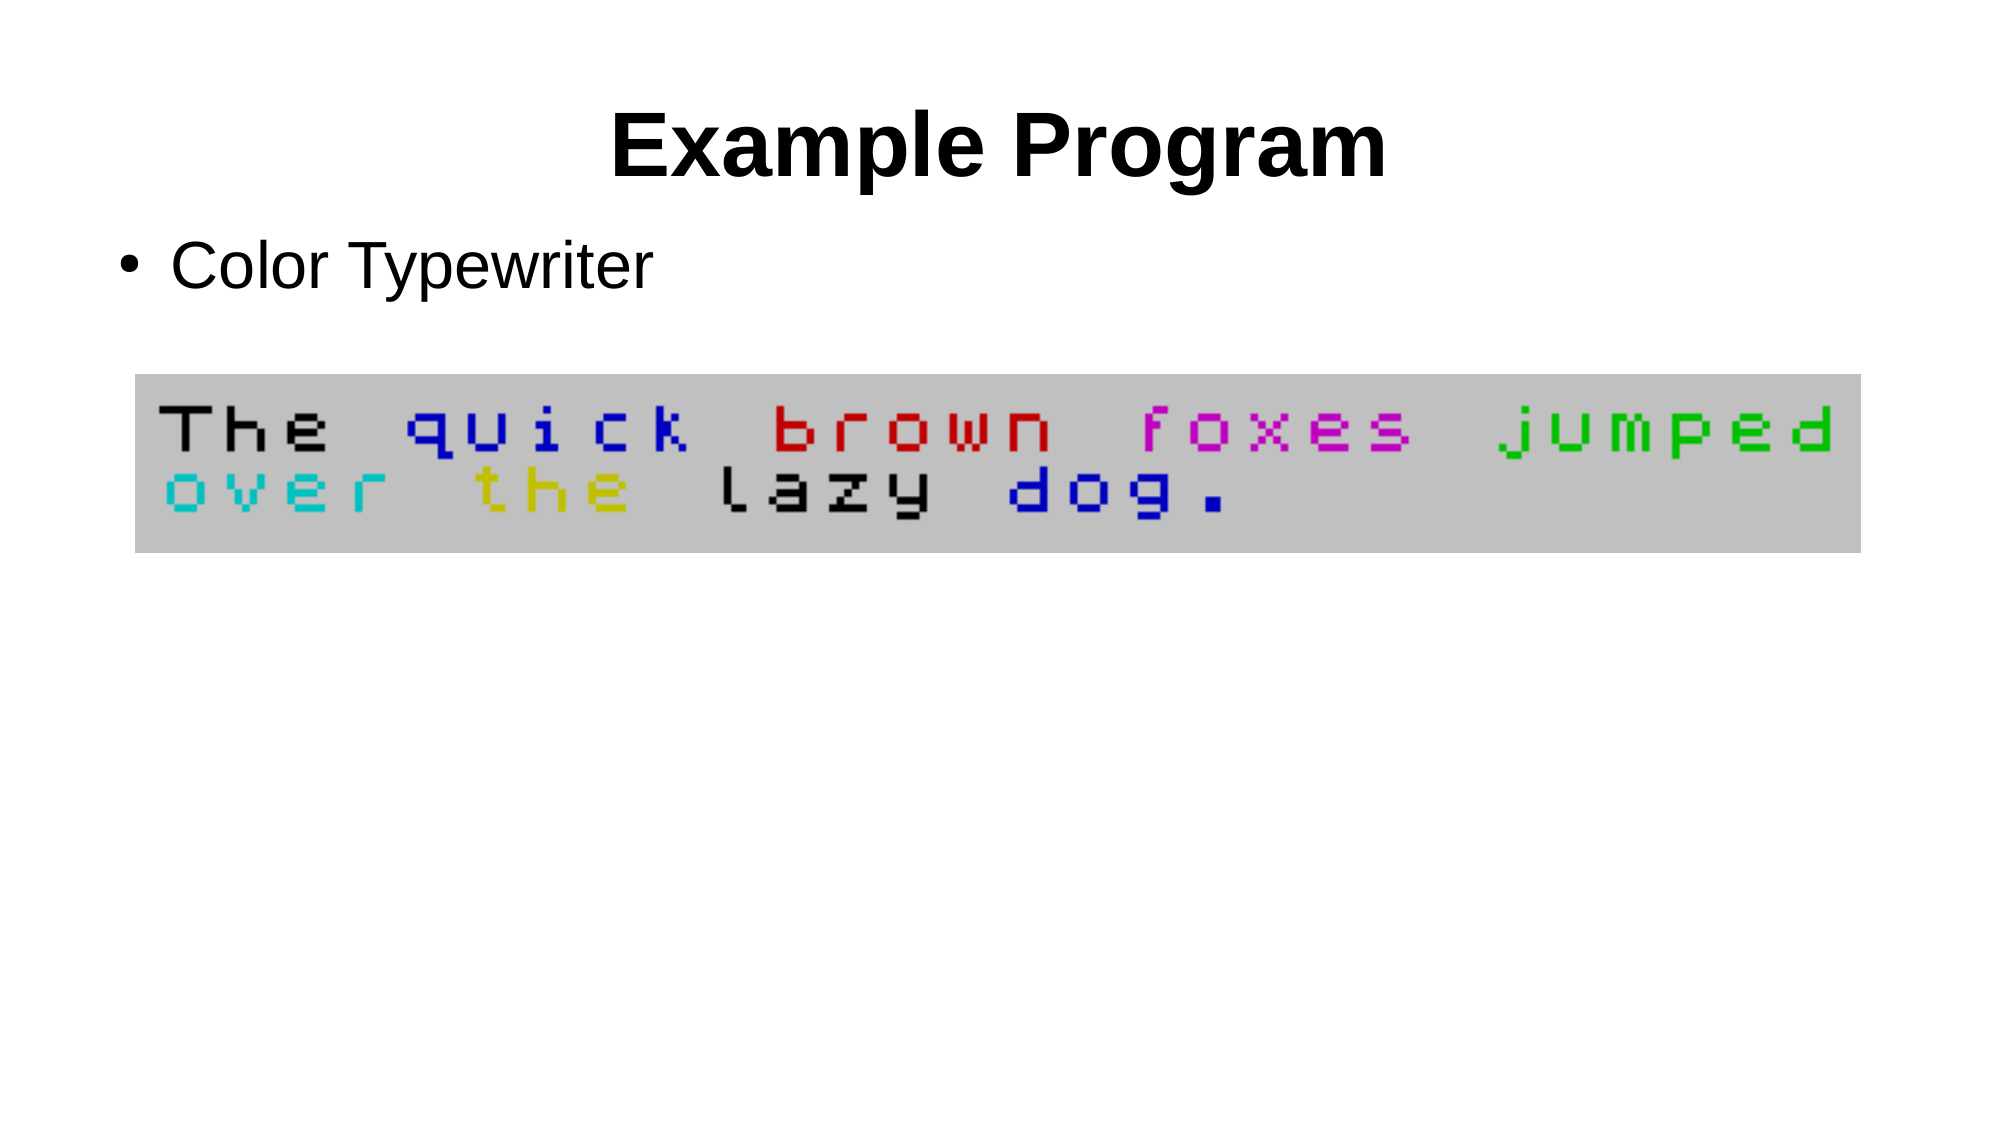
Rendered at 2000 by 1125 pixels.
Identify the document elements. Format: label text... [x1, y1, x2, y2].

list Color Typewriter [99, 227, 1900, 1075]
picture [135, 374, 1861, 553]
title Example Program [137, 36, 1862, 227]
